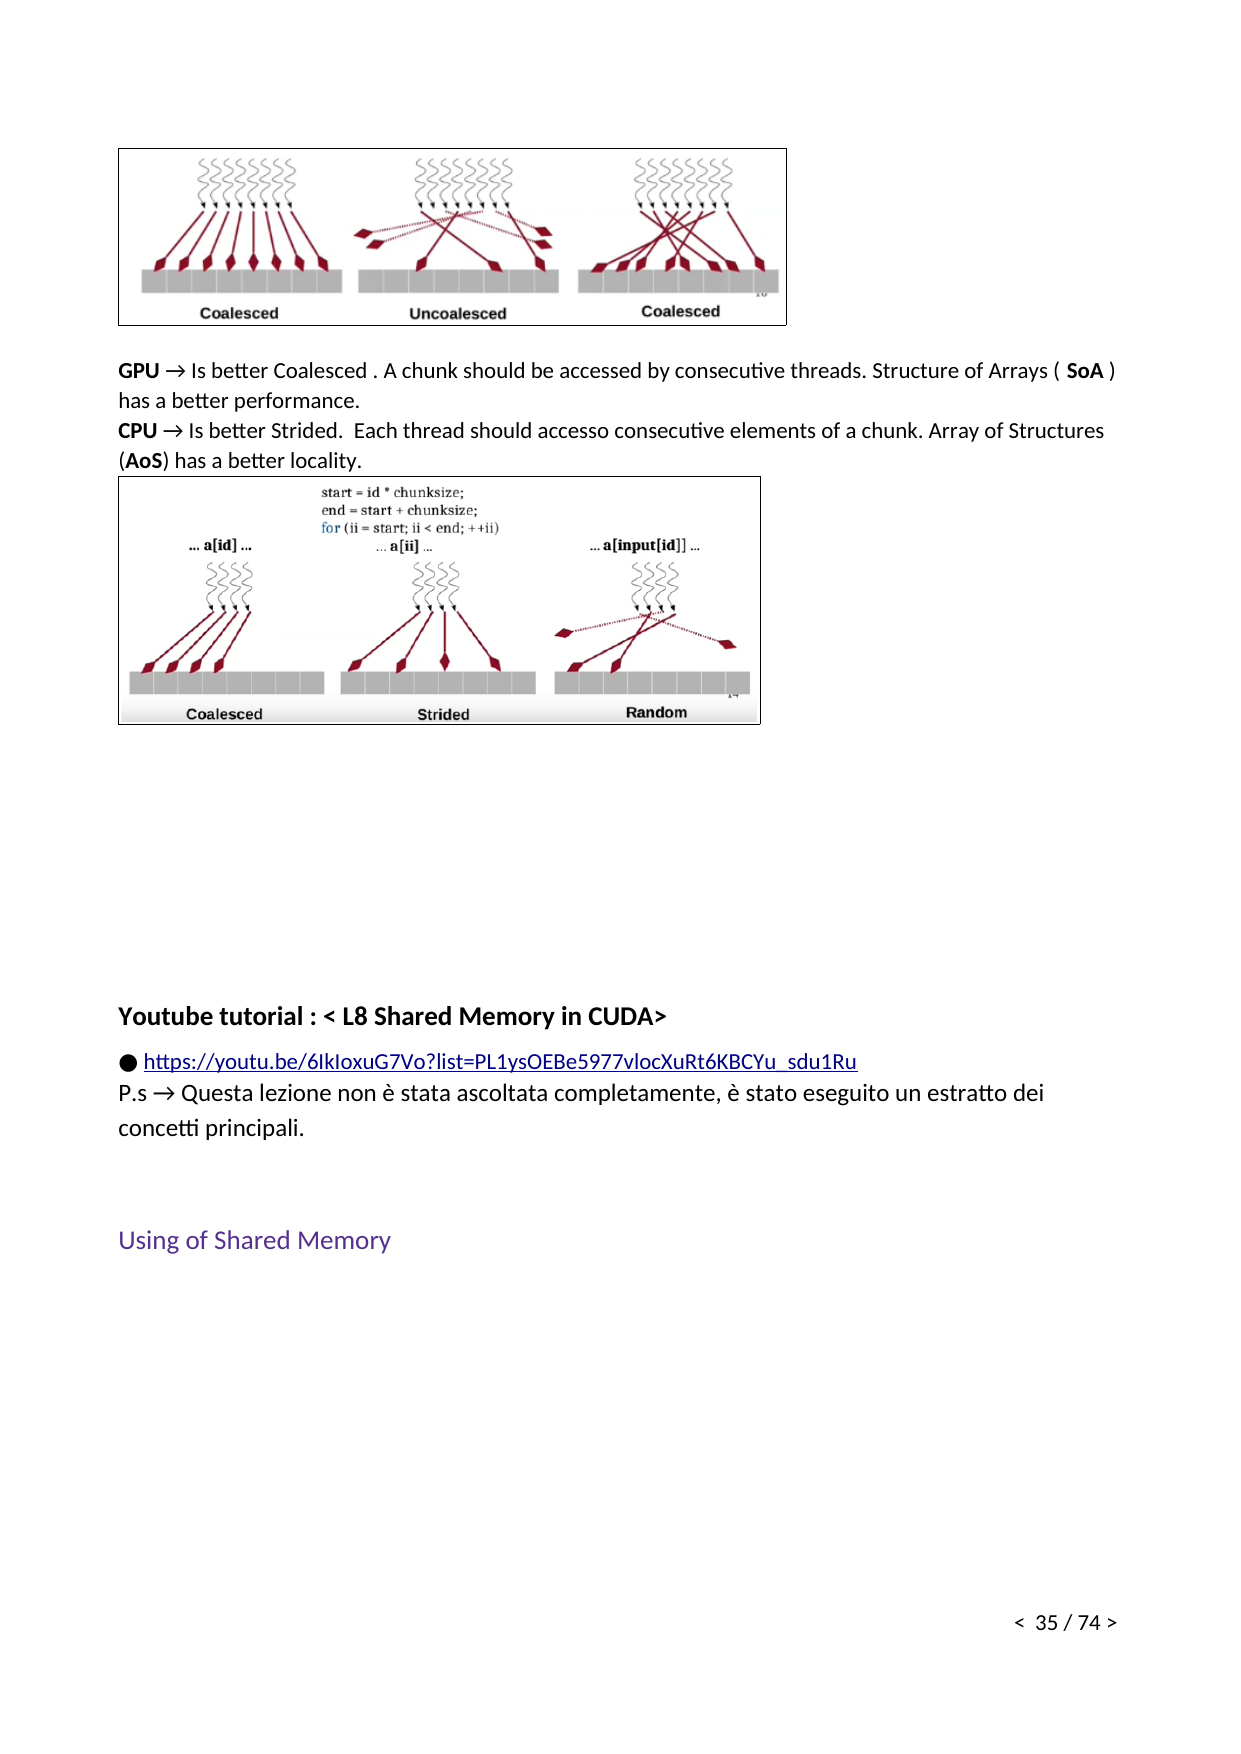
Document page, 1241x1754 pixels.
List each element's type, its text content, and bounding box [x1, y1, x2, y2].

subtitle Youtube tutorial : < L8 Shared Memory in CUDA> [118, 999, 1122, 1032]
text P.s → Questa lezione non è stata ascoltata completamente, è stato eseguito un estratto dei concetti principali. [118, 1077, 1122, 1142]
text CPU → Is better Strided. Each thread should accesso consecutive elements of a chunk. Array of Structures (AoS) has a better locality. [118, 416, 1122, 474]
subtitle Using of Shared Memory [118, 1223, 1122, 1256]
text ● https://youtu.be/6IkIoxuG7Vo?list=PL1ysOEBe5977vlocXuRt6KBCYu_sdu1Ru [118, 1047, 1122, 1075]
picture [121, 479, 757, 722]
picture [121, 150, 784, 322]
text GPU → Is better Coalesced . A chunk should be accessed by consecutive threads. Structure of Arrays ( SoA ) has a better performance. [118, 356, 1122, 414]
